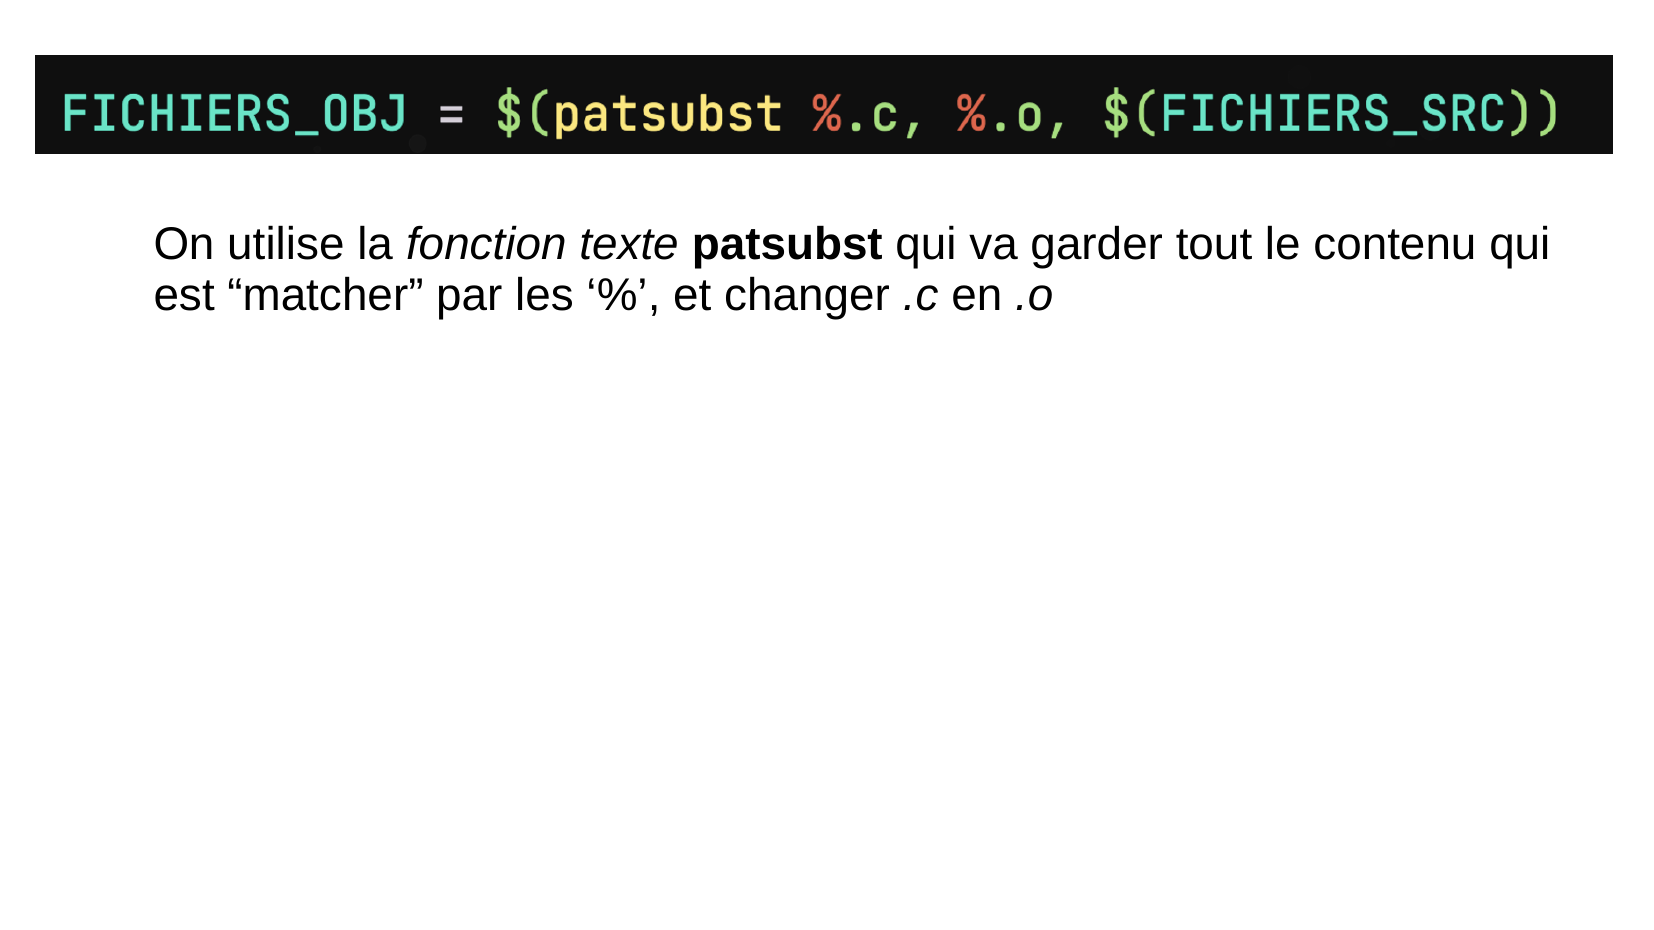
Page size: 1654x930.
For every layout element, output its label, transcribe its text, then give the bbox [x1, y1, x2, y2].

list On utilise la fonction texte patsubst qui va garder tout le contenu qui est “matcher” par les ‘%’, et changer .c en .o [82, 217, 1571, 901]
picture [35, 55, 1613, 154]
